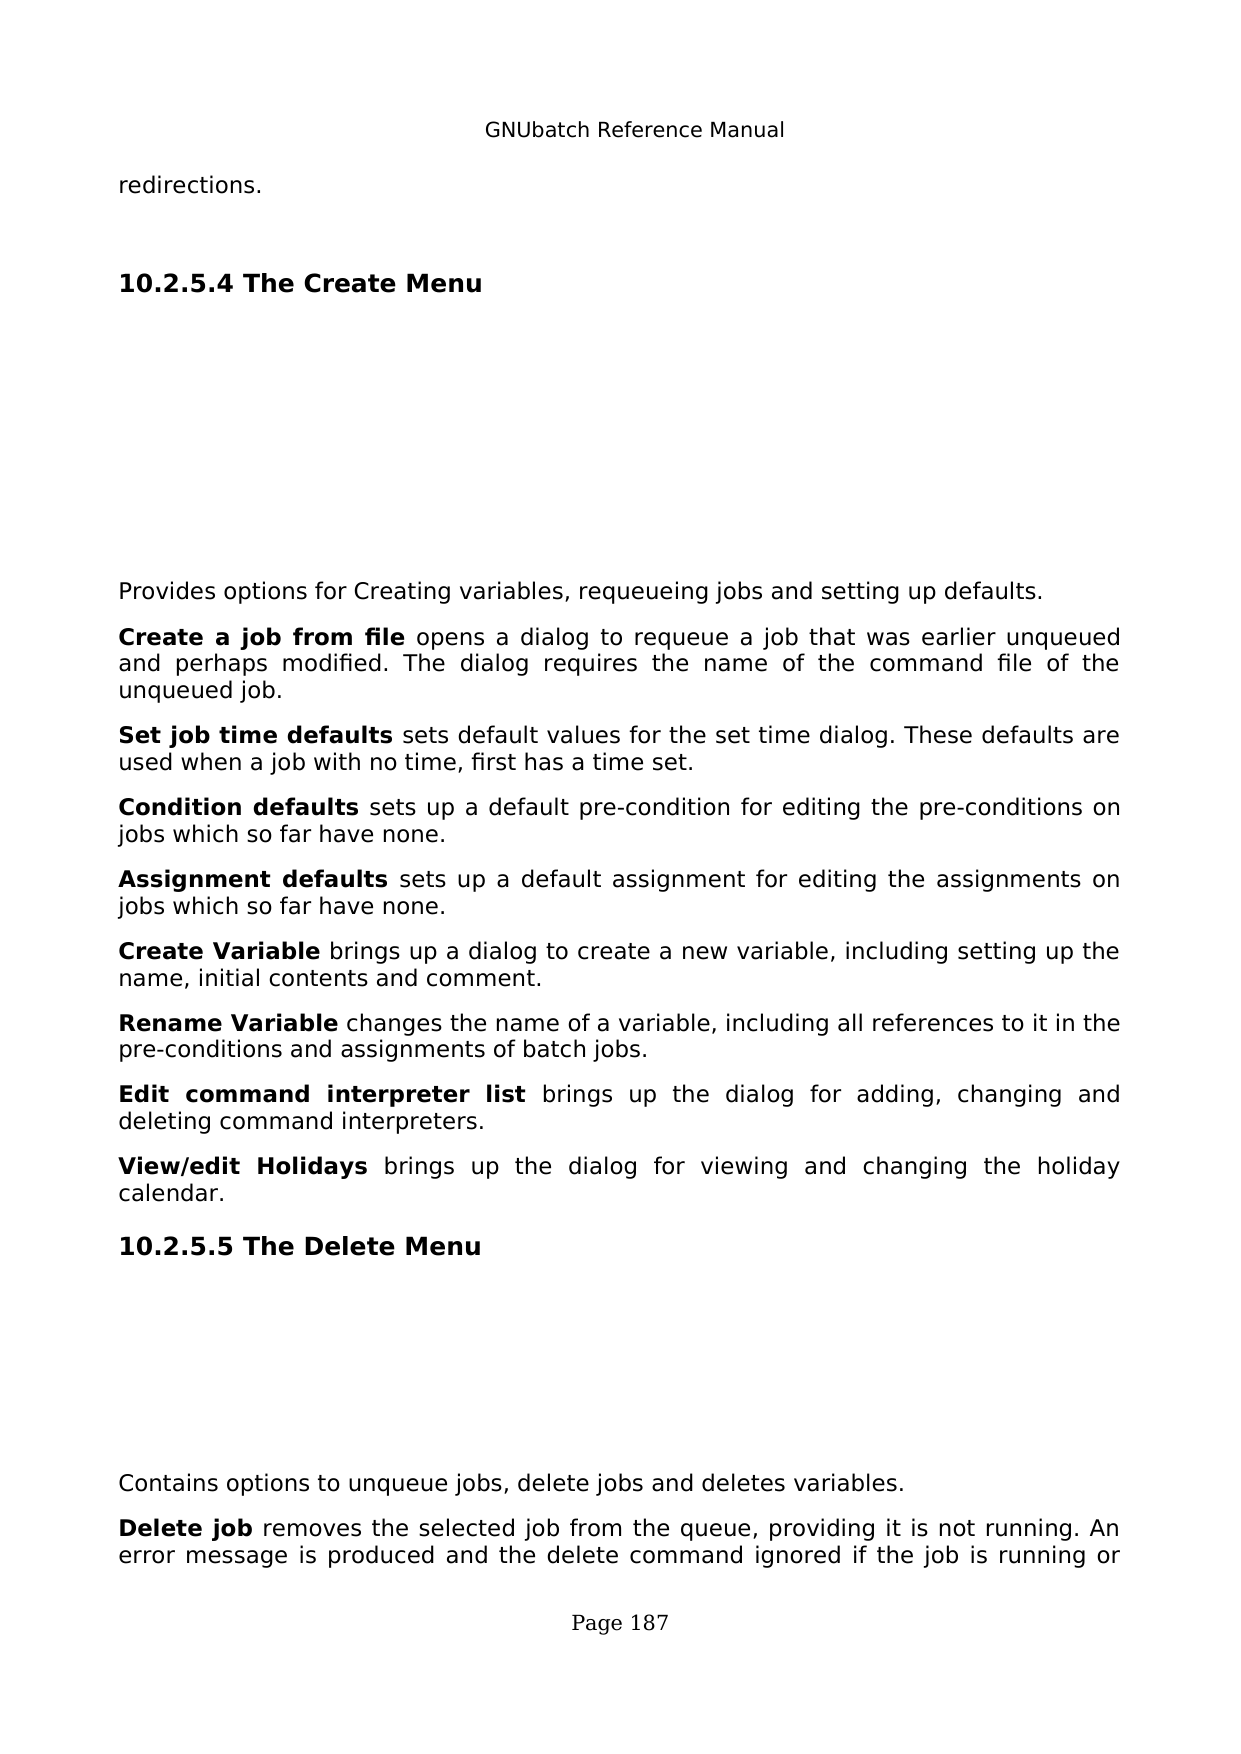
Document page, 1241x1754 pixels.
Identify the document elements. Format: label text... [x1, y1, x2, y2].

text Create a job from file opens a dialog to requeue a job that was earlier unqueued and perhaps modified. The dialog requires the name of the command file of the unqueued job. [118, 624, 1122, 704]
text Delete job removes the selected job from the queue, providing it is not running. An error message is produced and the delete command ignored if the job is running or [118, 1515, 1122, 1568]
text View/edit Holidays brings up the dialog for viewing and changing the holiday calendar. [118, 1153, 1122, 1207]
text Condition defaults sets up a default pre-condition for editing the pre-conditions on jobs which so far have none. [118, 794, 1122, 848]
text Create Variable brings up a dialog to create a new variable, including setting up the name, initial contents and comment. [118, 938, 1122, 991]
text Assignment defaults sets up a default assignment for editing the assignments on jobs which so far have none. [118, 866, 1122, 919]
subtitle The Create Menu [118, 269, 1122, 298]
text Rename Variable changes the name of a variable, including all references to it in the pre-conditions and assignments of batch jobs. [118, 1010, 1122, 1063]
text Provides options for Creating variables, requeueing jobs and setting up defaults. [118, 578, 1122, 605]
text Set job time defaults sets default values for the set time dialog. These defaults are used when a job with no time, first has a time set. [118, 722, 1122, 776]
text Edit command interpreter list brings up the dialog for adding, changing and deleting command interpreters. [118, 1082, 1122, 1135]
subtitle The Delete Menu [118, 1232, 1122, 1261]
text redirections. [118, 172, 1122, 199]
text Contains options to unqueue jobs, delete jobs and deletes variables. [118, 1470, 1122, 1497]
